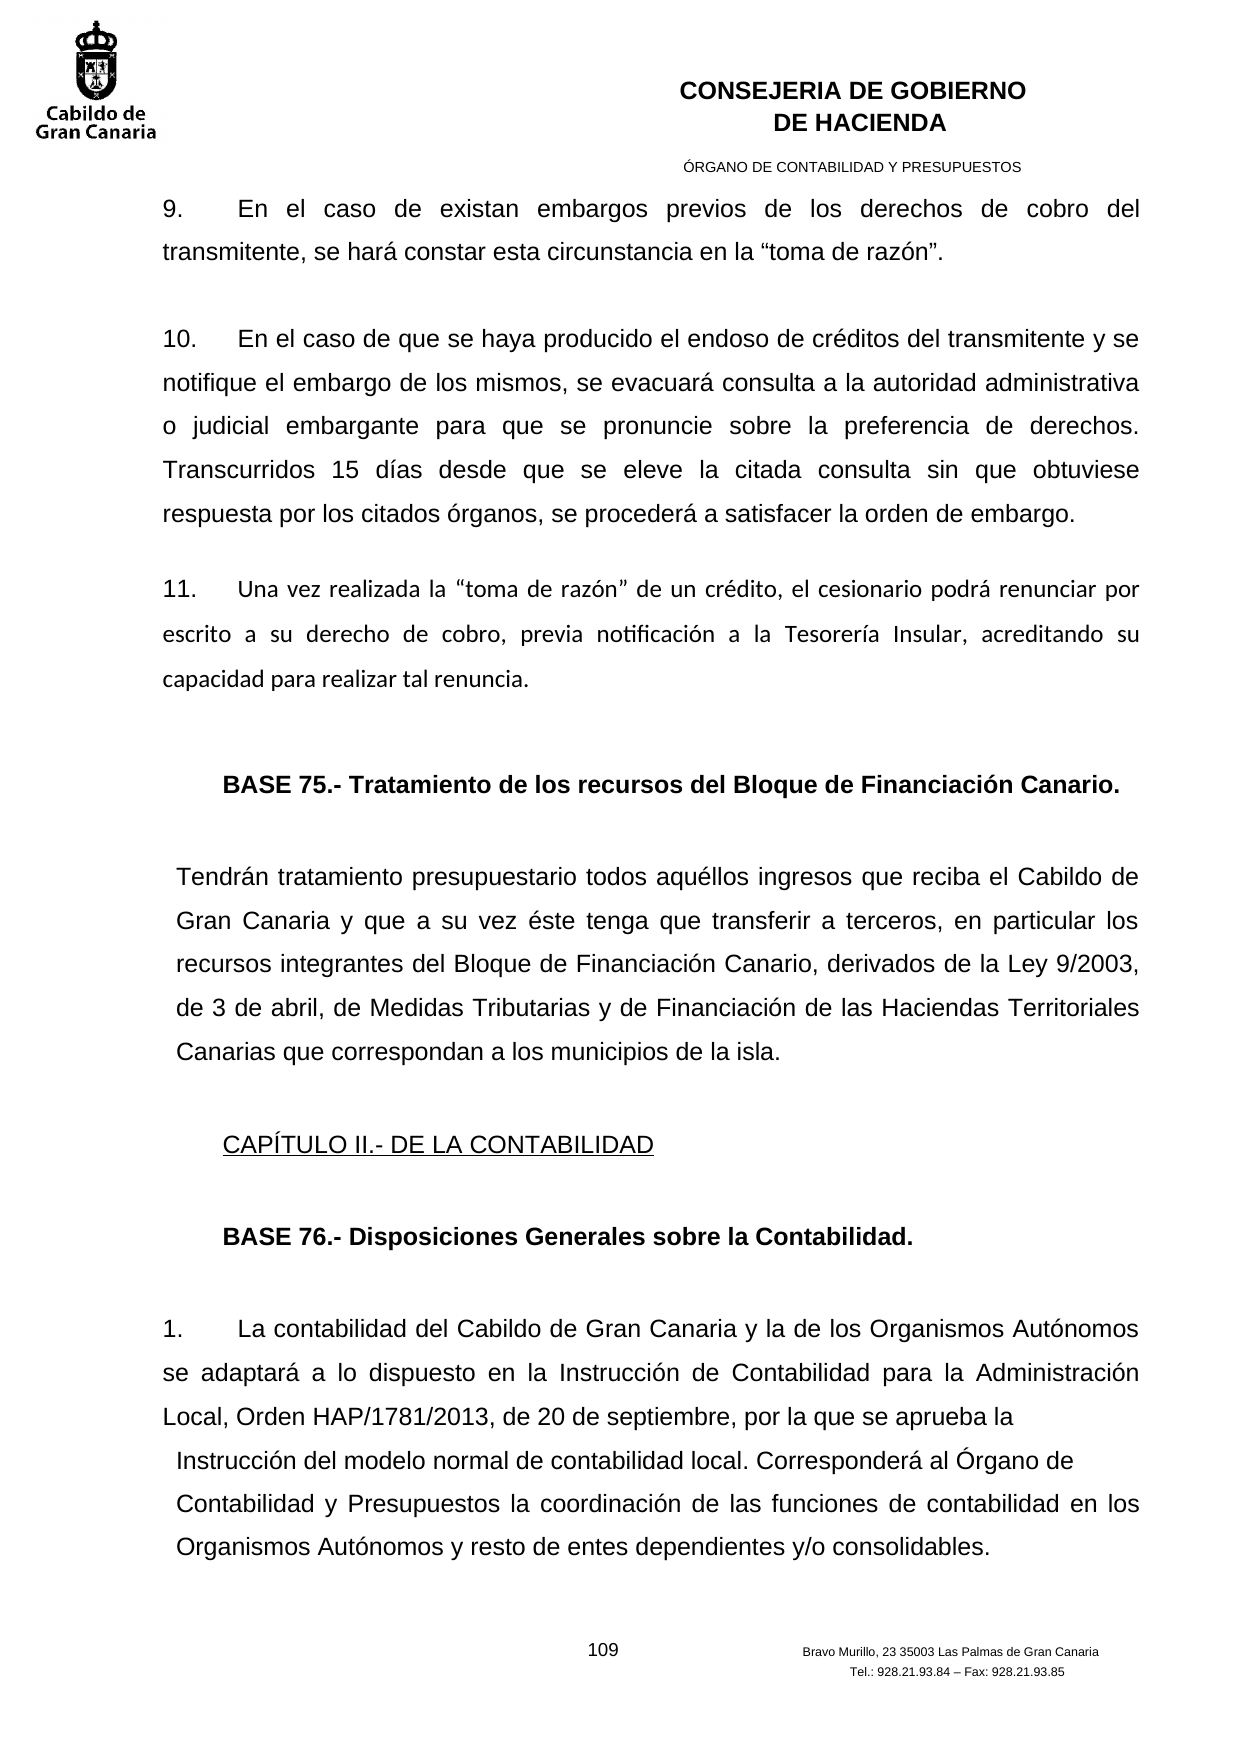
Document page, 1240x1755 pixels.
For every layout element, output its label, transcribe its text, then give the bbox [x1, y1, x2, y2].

subtitle BASE 75.- Tratamiento de los recursos del Bloque de Financiación Canario. [222, 770, 1141, 799]
subtitle CAPÍTULO II.- DE LA CONTABILIDAD [222, 1130, 1158, 1158]
subtitle BASE 76.- Disposiciones Generales sobre la Contabilidad. [222, 1222, 1141, 1251]
text Tendrán tratamiento presupuestario todos aquéllos ingresos que reciba el Cabildo de Gran Canaria y que a su vez éste tenga que transferir a terceros, en particular los recursos integrantes del Bloque de Financiación Canario, derivados de la Ley 9/2003, de 3 de abril, de Medidas Tributarias y de Financiación de las Haciendas Territoriales Canarias que correspondan a los municipios de la isla. [176, 862, 1141, 1065]
list Una vez realizada la “toma de razón” de un crédito, el cesionario podrá renunciar por escrito a su derecho de cobro, previa notificación a la Tesorería Insular, acreditando su capacidad para realizar tal renuncia. [162, 573, 1141, 694]
list En el caso de que se haya producido el endoso de créditos del transmitente y se notifique el embargo de los mismos, se evacuará consulta a la autoridad administrativa o judicial embargante para que se pronuncie sobre la preferencia de derechos. Transcurridos 15 días desde que se eleve la citada consulta sin que obtuviese respuesta por los citados órganos, se procederá a satisfacer la orden de embargo. [162, 324, 1141, 527]
text Instrucción del modelo normal de contabilidad local. Corresponderá al Órgano de [176, 1446, 1141, 1474]
list La contabilidad del Cabildo de Gran Canaria y la de los Organismos Autónomos se adaptará a lo dispuesto en la Instrucción de Contabilidad para la Administración Local, Orden HAP/1781/2013, de 20 de septiembre, por la que se aprueba la [162, 1314, 1141, 1431]
text Contabilidad y Presupuestos la coordinación de las funciones de contabilidad en los Organismos Autónomos y resto de entes dependientes y/o consolidables. [176, 1489, 1141, 1561]
list En el caso de existan embargos previos de los derechos de cobro del transmitente, se hará constar esta circunstancia en la “toma de razón”. [162, 194, 1141, 266]
